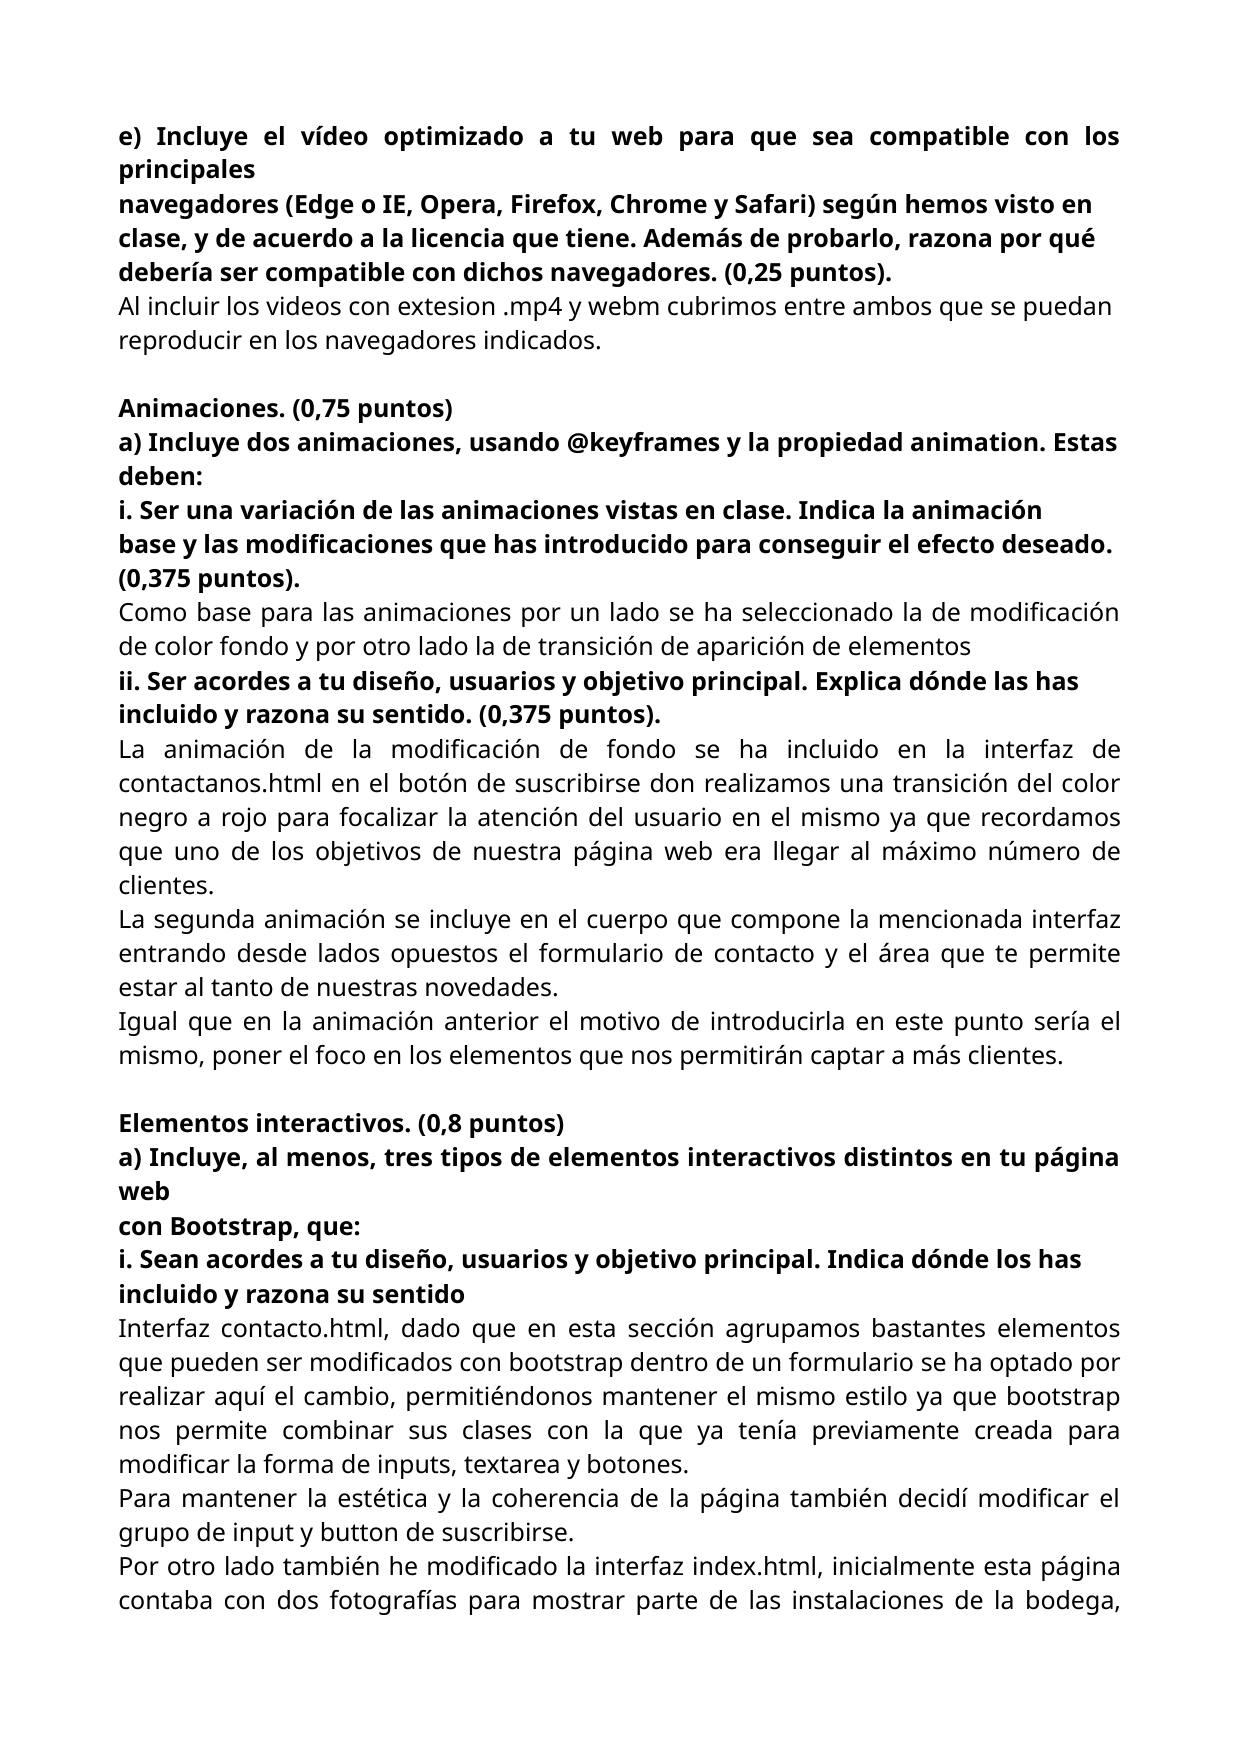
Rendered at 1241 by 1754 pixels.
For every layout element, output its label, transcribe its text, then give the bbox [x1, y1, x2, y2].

text Igual que en la animación anterior el motivo de introducirla en este punto sería el mismo, poner el foco en los elementos que nos permitirán captar a más clientes. [118, 1004, 1122, 1072]
text Animaciones. (0,75 puntos) [118, 391, 1122, 425]
text La segunda animación se incluye en el cuerpo que compone la mencionada interfaz entrando desde lados opuestos el formulario de contacto y el área que te permite estar al tanto de nuestras novedades. [118, 902, 1122, 1004]
text base y las modificaciones que has introducido para conseguir el efecto deseado. [118, 527, 1122, 561]
text Al incluir los videos con extesion .mp4 y webm cubrimos entre ambos que se puedan [118, 288, 1122, 322]
text incluido y razona su sentido [118, 1276, 1122, 1310]
text Para mantener la estética y la coherencia de la página también decidí modificar el grupo de input y button de suscribirse. [118, 1481, 1122, 1549]
text con Bootstrap, que: [118, 1208, 1122, 1242]
text navegadores (Edge o IE, Opera, Firefox, Chrome y Safari) según hemos visto en [118, 186, 1122, 220]
text e) Incluye el vídeo optimizado a tu web para que sea compatible con los principales [118, 118, 1122, 186]
text Elementos interactivos. (0,8 puntos) [118, 1106, 1122, 1140]
text a) Incluye dos animaciones, usando @keyframes y la propiedad animation. Estas [118, 425, 1122, 459]
text La animación de la modificación de fondo se ha incluido en la interfaz de contactanos.html en el botón de suscribirse don realizamos una transición del color negro a rojo para focalizar la atención del usuario en el mismo ya que recordamos que uno de los objetivos de nuestra página web era llegar al máximo número de clientes. [118, 731, 1122, 902]
text a) Incluye, al menos, tres tipos de elementos interactivos distintos en tu página web [118, 1140, 1122, 1208]
text (0,375 puntos). [118, 561, 1122, 595]
text i. Sean acordes a tu diseño, usuarios y objetivo principal. Indica dónde los has [118, 1242, 1122, 1276]
text debería ser compatible con dichos navegadores. (0,25 puntos). [118, 254, 1122, 288]
text incluido y razona su sentido. (0,375 puntos). [118, 697, 1122, 731]
text deben: [118, 459, 1122, 493]
text i. Ser una variación de las animaciones vistas en clase. Indica la animación [118, 493, 1122, 527]
text Interfaz contacto.html, dado que en esta sección agrupamos bastantes elementos que pueden ser modificados con bootstrap dentro de un formulario se ha optado por realizar aquí el cambio, permitiéndonos mantener el mismo estilo ya que bootstrap nos permite combinar sus clases con la que ya tenía previamente creada para modificar la forma de inputs, textarea y botones. [118, 1310, 1122, 1481]
text ii. Ser acordes a tu diseño, usuarios y objetivo principal. Explica dónde las has [118, 663, 1122, 697]
text Como base para las animaciones por un lado se ha seleccionado la de modificación de color fondo y por otro lado la de transición de aparición de elementos [118, 595, 1122, 663]
text Por otro lado también he modificado la interfaz index.html, inicialmente esta página contaba con dos fotografías para mostrar parte de las instalaciones de la bodega, [118, 1549, 1122, 1617]
text reproducir en los navegadores indicados. [118, 322, 1122, 357]
text clase, y de acuerdo a la licencia que tiene. Además de probarlo, razona por qué [118, 220, 1122, 254]
